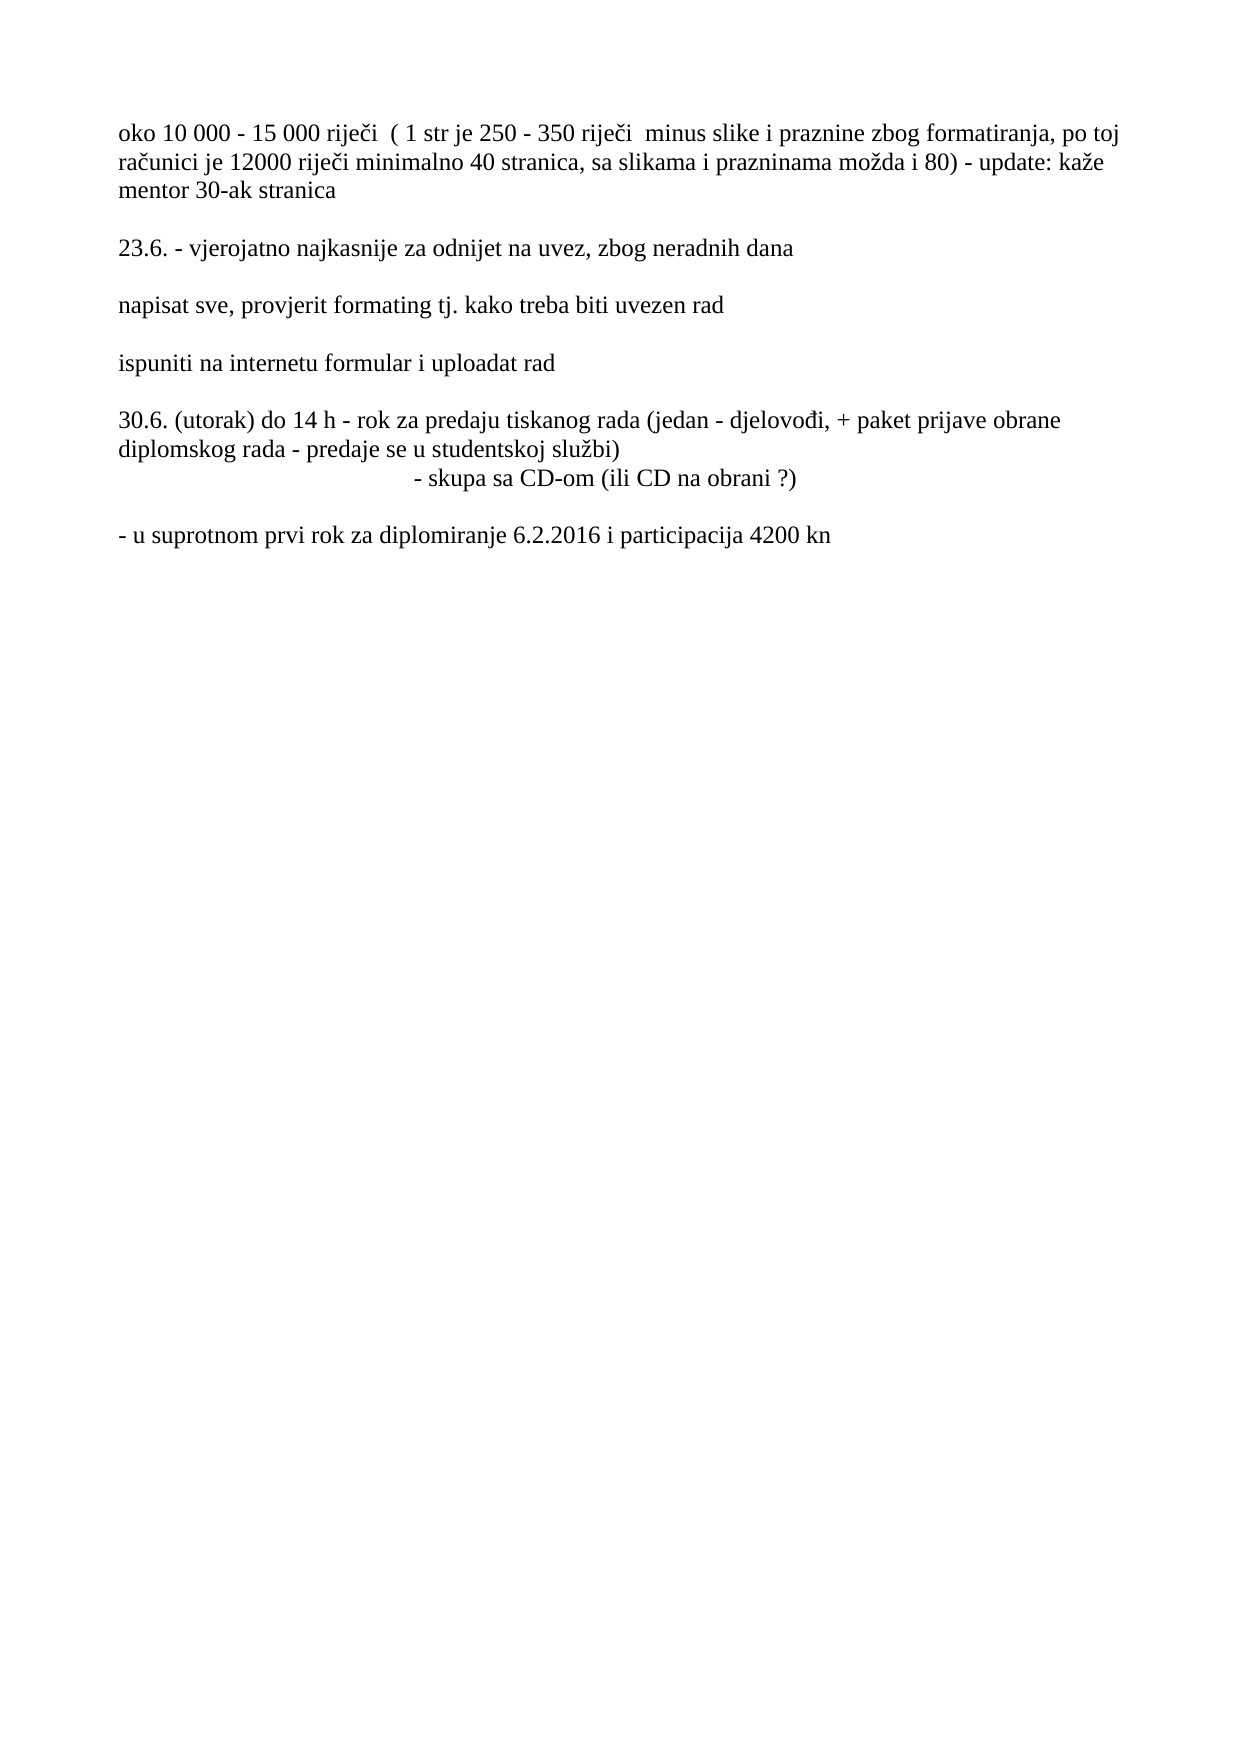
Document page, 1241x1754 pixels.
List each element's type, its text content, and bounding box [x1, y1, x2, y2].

text 23.6. - vjerojatno najkasnije za odnijet na uvez, zbog neradnih dana [118, 233, 1122, 262]
text napisat sve, provjerit formating tj. kako treba biti uvezen rad [118, 291, 1122, 319]
text 30.6. (utorak) do 14 h - rok za predaju tiskanog rada (jedan - djelovođi, + paket prijave obrane diplomskog rada - predaje se u studentskoj službi) [118, 406, 1122, 463]
text ispuniti na internetu formular i uploadat rad [118, 348, 1122, 377]
text oko 10 000 - 15 000 riječi ( 1 str je 250 - 350 riječi minus slike i praznine zbog formatiranja, po toj računici je 12000 riječi minimalno 40 stranica, sa slikama i prazninama možda i 80) - update: kaže mentor 30-ak stranica [118, 118, 1122, 204]
text - skupa sa CD-om (ili CD na obrani ?) [118, 463, 1122, 492]
text - u suprotnom prvi rok za diplomiranje 6.2.2016 i participacija 4200 kn [118, 521, 1122, 549]
